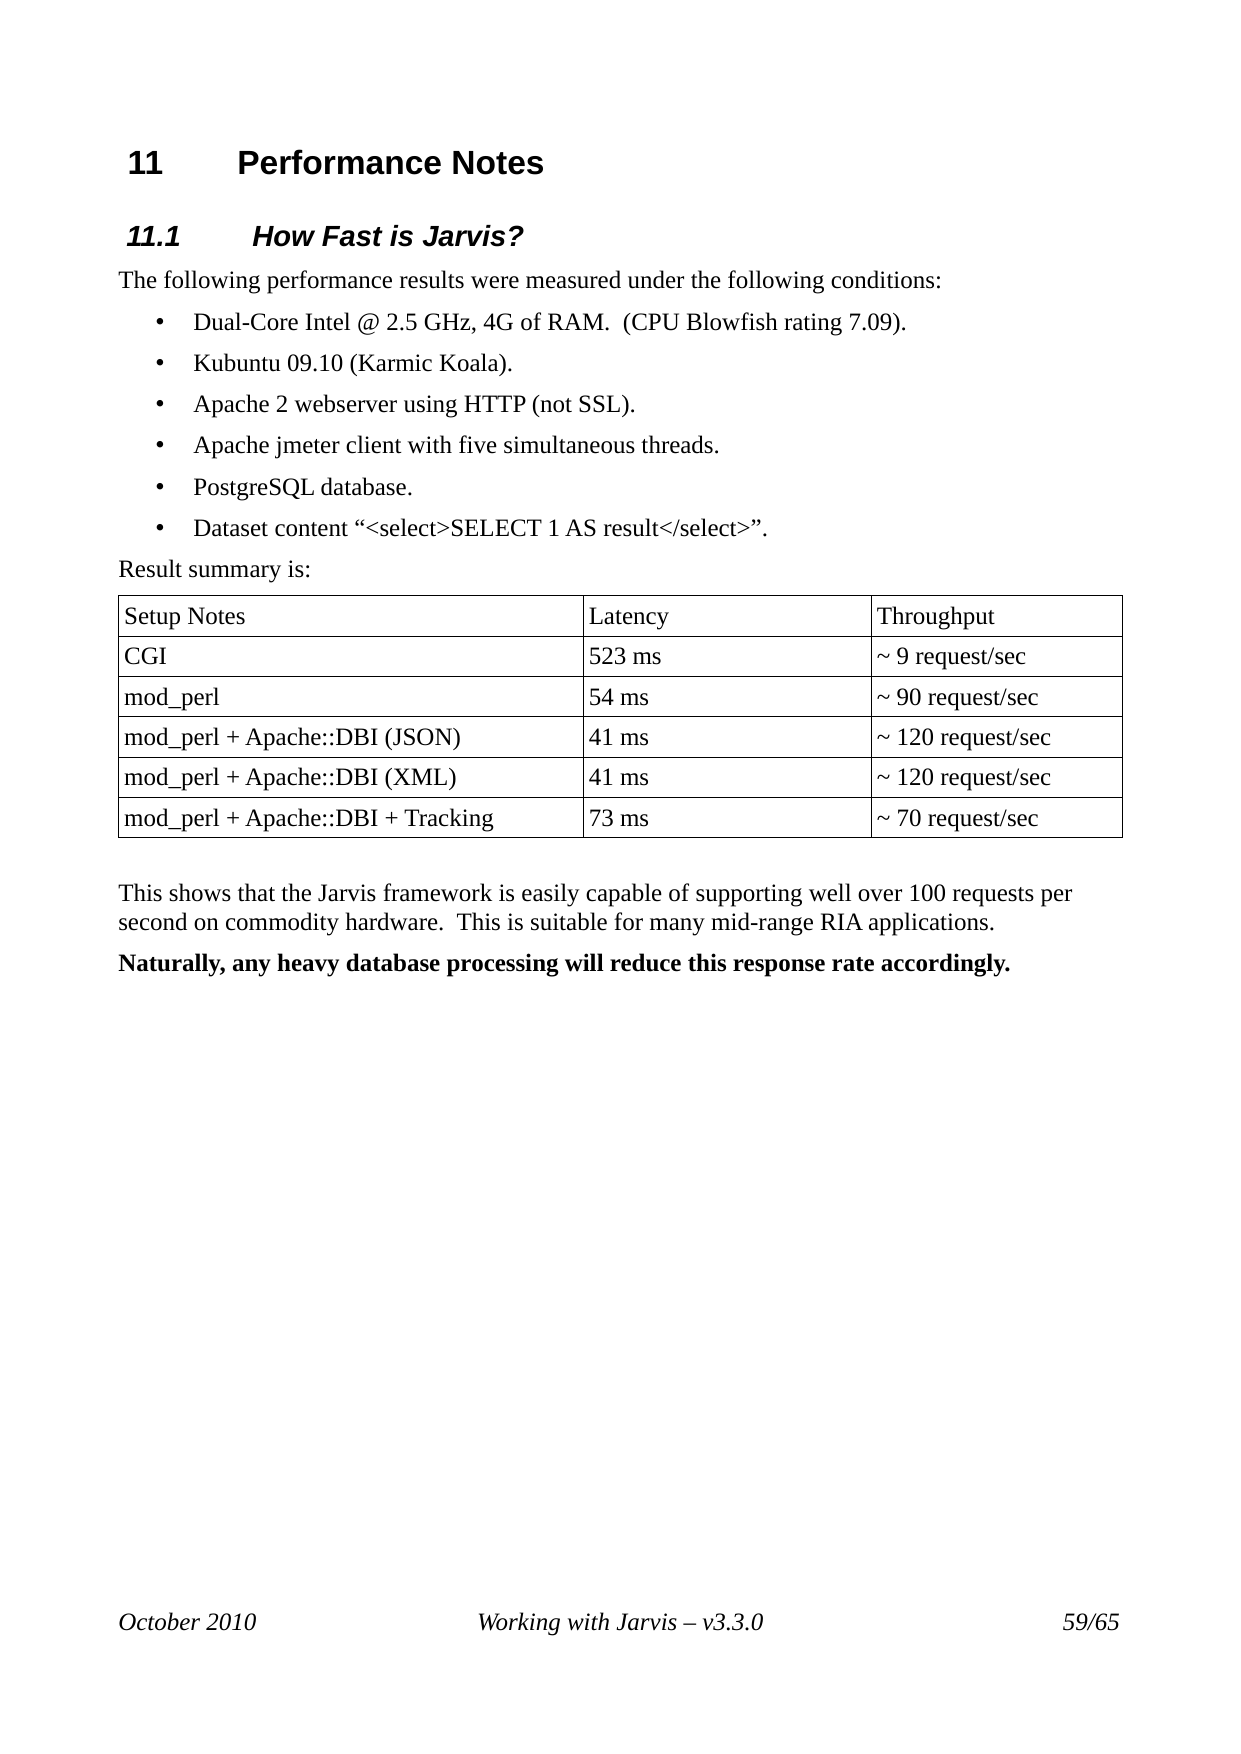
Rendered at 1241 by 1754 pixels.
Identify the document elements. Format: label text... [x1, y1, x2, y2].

list Dataset content “<select>SELECT 1 AS result</select>”. [156, 513, 1122, 542]
list PostgreSQL database. [156, 472, 1122, 500]
subtitle Performance Notes [118, 143, 1122, 182]
table_cell ~ 70 request/sec [872, 798, 1122, 837]
table_cell mod_perl + Apache::DBI + Tracking [119, 798, 583, 837]
table_cell mod_perl + Apache::DBI (JSON) [119, 717, 583, 757]
table_cell ~ 120 request/sec [872, 717, 1122, 757]
table_cell 73 ms [584, 798, 871, 837]
table_cell 41 ms [584, 758, 871, 797]
table_cell mod_perl [119, 677, 583, 716]
table_cell 41 ms [584, 717, 871, 757]
table_cell 523 ms [584, 637, 871, 676]
list Apache jmeter client with five simultaneous threads. [156, 430, 1122, 459]
table_cell CGI [119, 637, 583, 676]
table_cell 54 ms [584, 677, 871, 716]
table_header Latency [584, 596, 871, 636]
table_cell ~ 120 request/sec [872, 758, 1122, 797]
table_cell ~ 9 request/sec [872, 637, 1122, 676]
text Result summary is: [118, 554, 1122, 583]
subtitle How Fast is Jarvis? [118, 219, 1122, 253]
table_cell ~ 90 request/sec [872, 677, 1122, 716]
table_header Setup Notes [119, 596, 583, 636]
list Dual-Core Intel @ 2.5 GHz, 4G of RAM. (CPU Blowfish rating 7.09). [156, 307, 1122, 335]
table_cell mod_perl + Apache::DBI (XML) [119, 758, 583, 797]
table_header Throughput [872, 596, 1122, 636]
text Naturally, any heavy database processing will reduce this response rate accordingly. [118, 948, 1122, 977]
text The following performance results were measured under the following conditions: [118, 265, 1122, 294]
text This shows that the Jarvis framework is easily capable of supporting well over 100 requests per second on commodity hardware. This is suitable for many mid-range RIA applications. [118, 878, 1122, 936]
list Kubuntu 09.10 (Karmic Koala). [156, 348, 1122, 377]
list Apache 2 webserver using HTTP (not SSL). [156, 389, 1122, 418]
